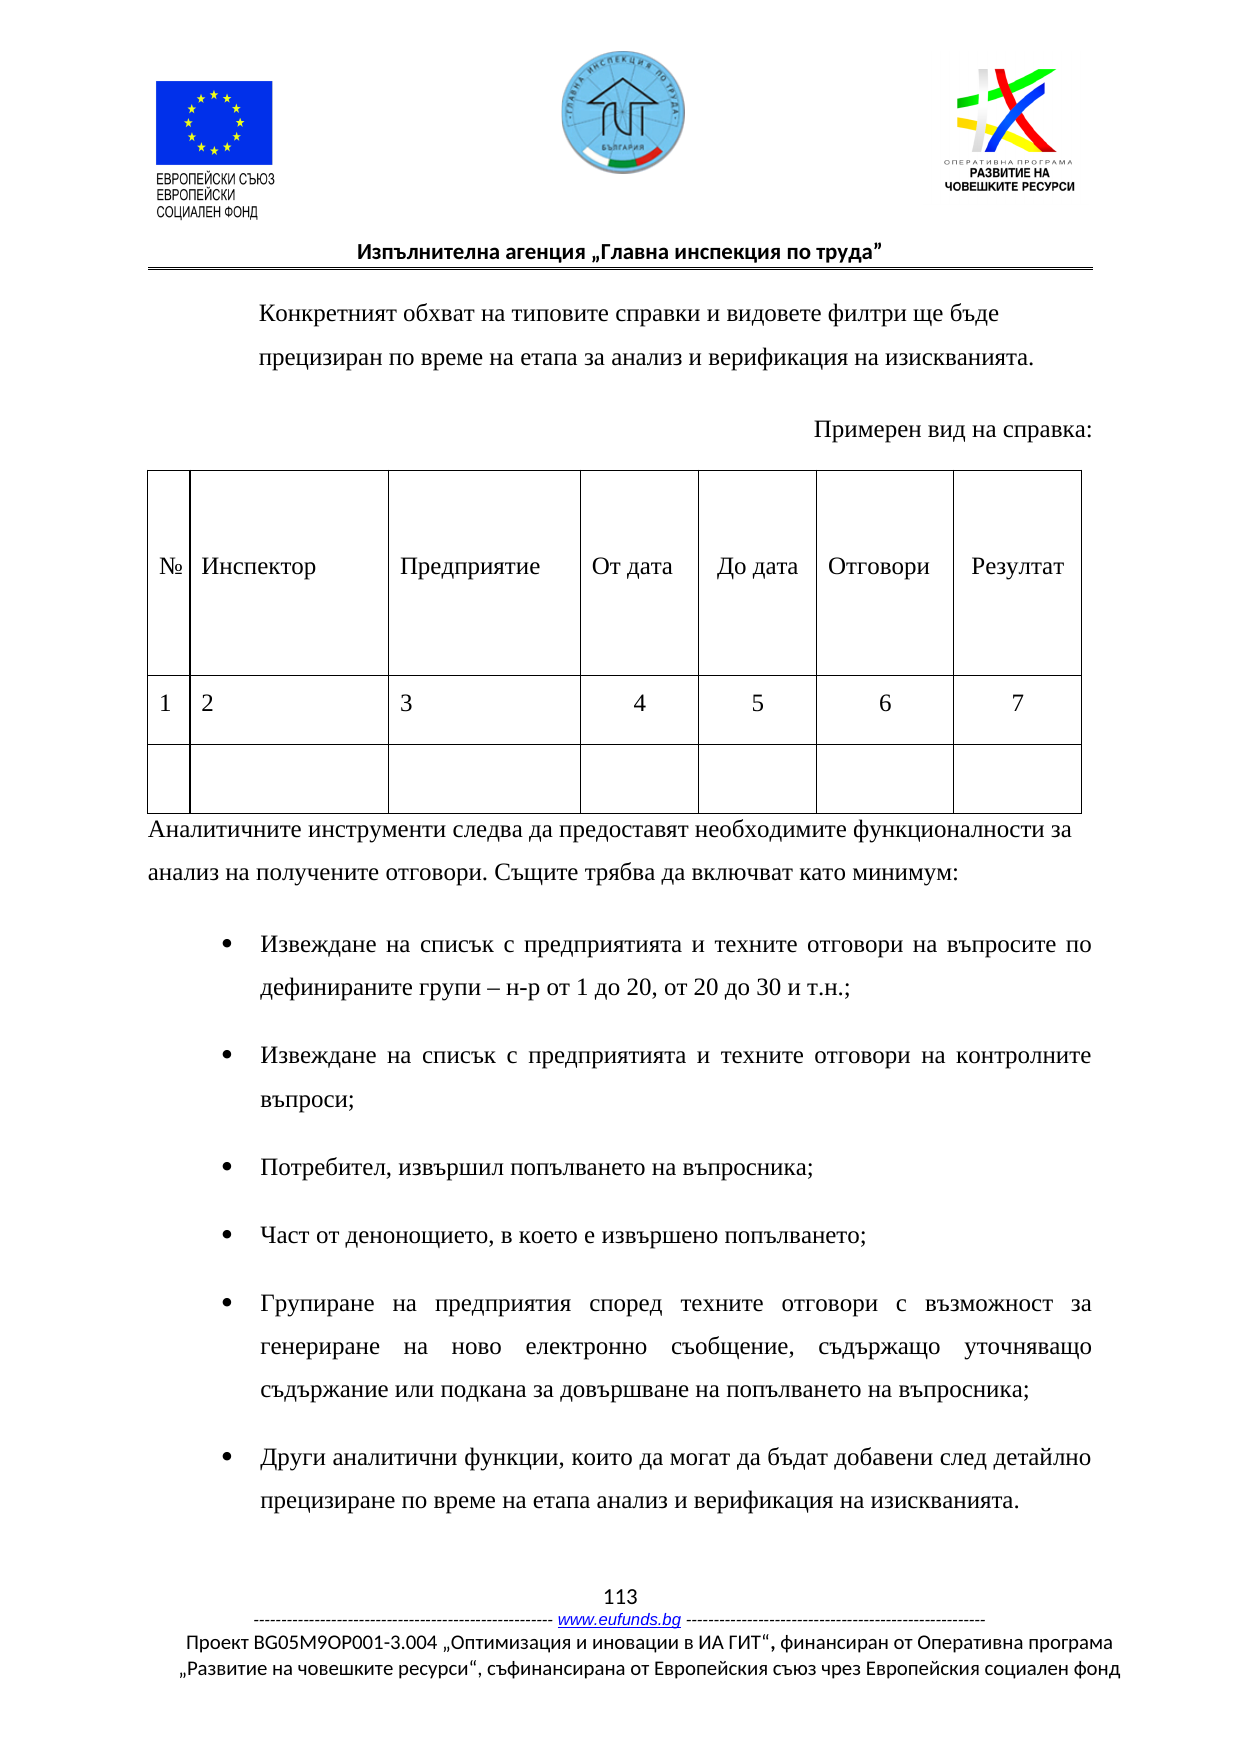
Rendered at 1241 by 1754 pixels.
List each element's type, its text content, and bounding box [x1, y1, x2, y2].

table_header Инспектор [191, 471, 388, 675]
table_cell [581, 745, 698, 813]
text Конкретният обхват на типовите справки и видовете филтри ще бъде прецизиран по време на етапа за анализ и верификация на изискванията. [258, 298, 1093, 370]
table_cell [191, 745, 388, 813]
table_cell 1 [148, 676, 189, 744]
table_header Резултат [954, 471, 1081, 675]
text Примерен вид на справка: [148, 414, 1093, 443]
list Други аналитични функции, които да могат да бъдат добавени след детайлно прецизиране по време на етапа анализ и верификация на изискванията. [223, 1442, 1093, 1514]
table_cell [148, 745, 189, 813]
table_header Предприятие [389, 471, 580, 675]
list Групиране на предприятия според техните отговори с възможност за генериране на ново електронно съобщение, съдържащо уточняващо съдържание или подкана за довършване на попълването на въпросника; [223, 1288, 1093, 1403]
list Част от денонощието, в което е извършено попълването; [223, 1220, 1093, 1249]
table_header № [148, 471, 189, 675]
list Извеждане на списък с предприятията и техните отговори на въпросите по дефинираните групи – н-р от 1 до 20, от 20 до 30 и т.н.; [223, 929, 1093, 1001]
list Извеждане на списък с предприятията и техните отговори на контролните въпроси; [223, 1041, 1093, 1112]
table_header Отговори [817, 471, 953, 675]
table_cell 2 [191, 676, 388, 744]
table_cell 7 [954, 676, 1081, 744]
list Потребител, извършил попълването на въпросника; [223, 1152, 1093, 1181]
table_cell [954, 745, 1081, 813]
table_cell 6 [817, 676, 953, 744]
text Аналитичните инструменти следва да предоставят необходимите функционалности за анализ на получените отговори. Същите трябва да включват като минимум: [148, 814, 1093, 886]
table_cell [817, 745, 953, 813]
table_cell 4 [581, 676, 698, 744]
table_cell [389, 745, 580, 813]
table_cell 5 [699, 676, 816, 744]
table_header От дата [581, 471, 698, 675]
table_cell [699, 745, 816, 813]
table_cell 3 [389, 676, 580, 744]
table_header До дата [699, 471, 816, 675]
